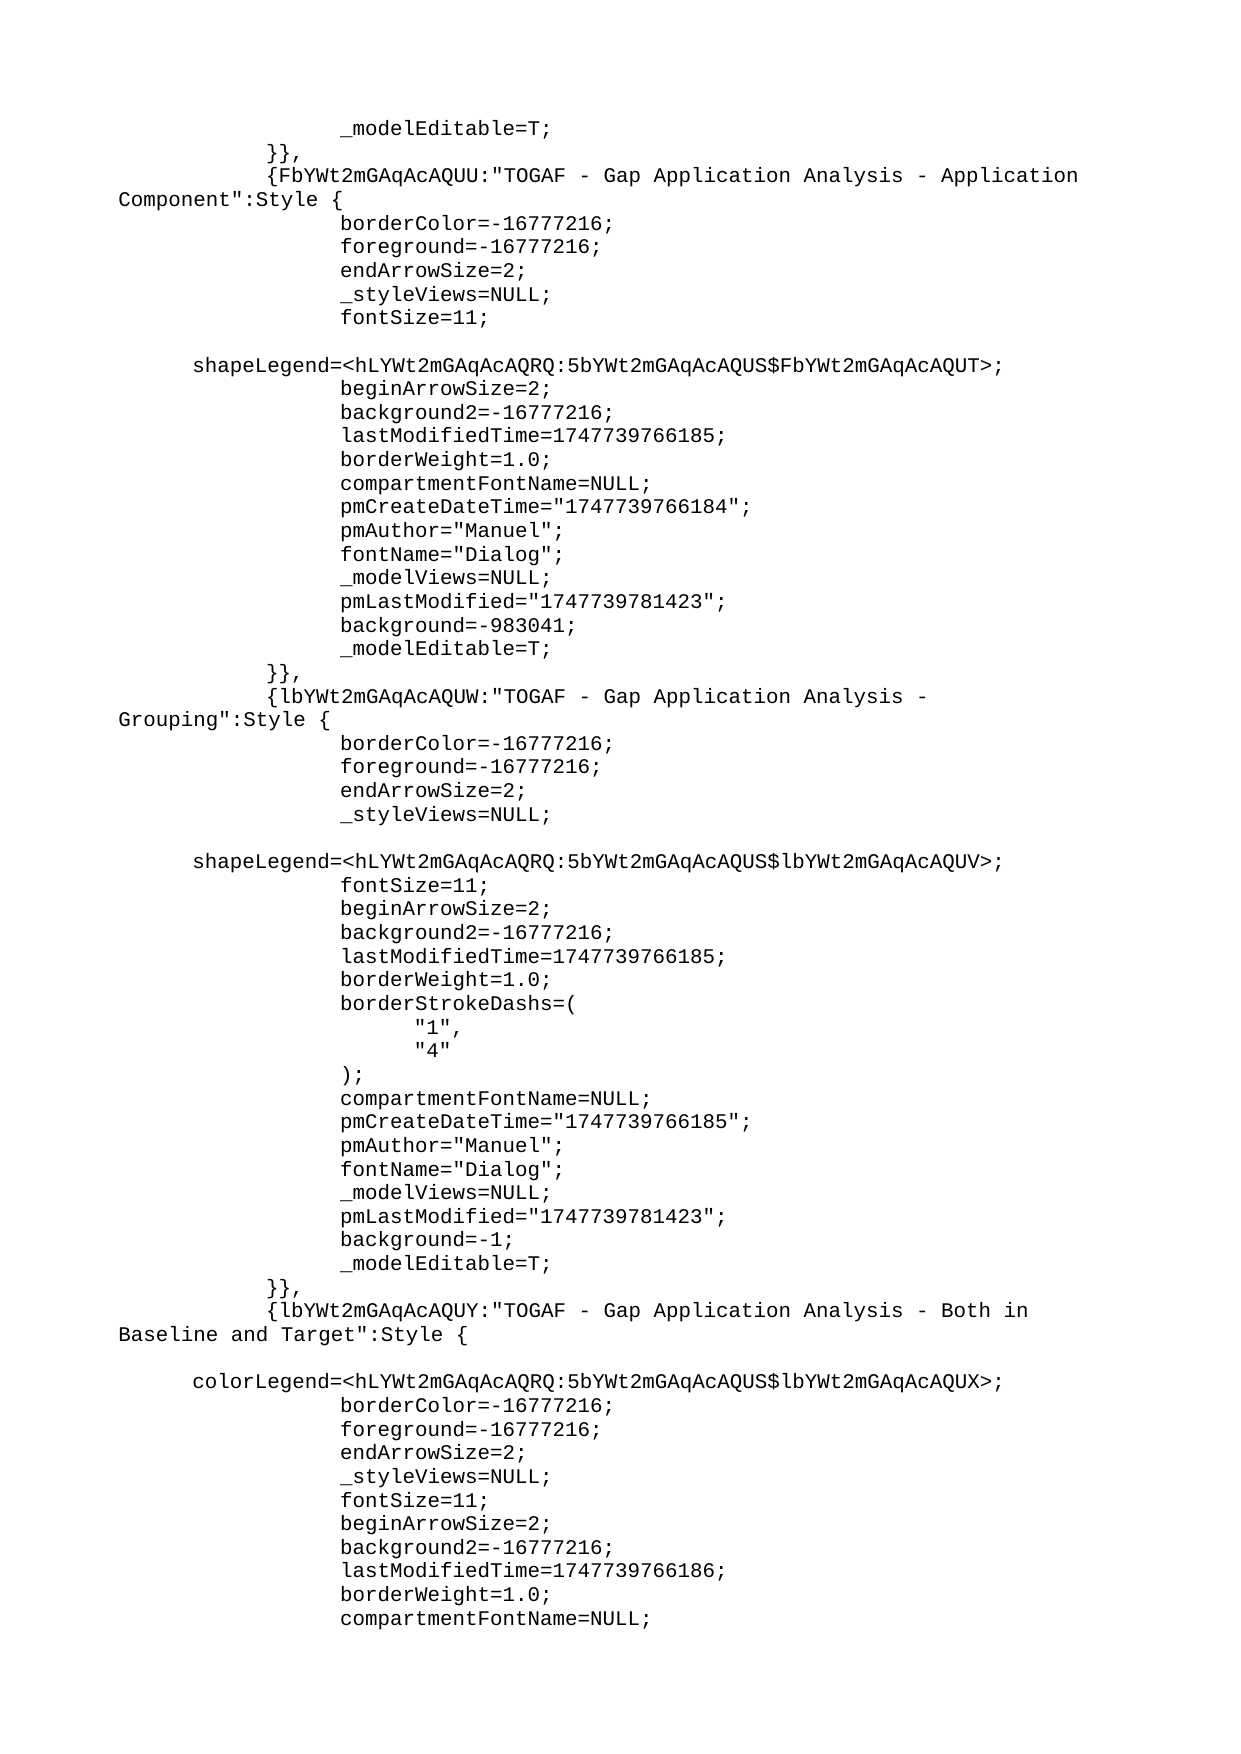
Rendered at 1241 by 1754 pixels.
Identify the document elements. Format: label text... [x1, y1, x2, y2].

text _modelEditable=T; }}, {FbYWt2mGAqAcAQUU:"TOGAF - Gap Application Analysis - Application Component":Style { borderColor=-16777216; foreground=-16777216; endArrowSize=2; _styleViews=NULL; fontSize=11; shapeLegend=<hLYWt2mGAqAcAQRQ:5bYWt2mGAqAcAQUS$FbYWt2mGAqAcAQUT>; beginArrowSize=2; background2=-16777216; lastModifiedTime=1747739766185; borderWeight=1.0; compartmentFontName=NULL; pmCreateDateTime="1747739766184"; pmAuthor="Manuel"; fontName="Dialog"; _modelViews=NULL; pmLastModified="1747739781423"; background=-983041; _modelEditable=T; }}, {lbYWt2mGAqAcAQUW:"TOGAF - Gap Application Analysis - Grouping":Style { borderColor=-16777216; foreground=-16777216; endArrowSize=2; _styleViews=NULL; shapeLegend=<hLYWt2mGAqAcAQRQ:5bYWt2mGAqAcAQUS$lbYWt2mGAqAcAQUV>; fontSize=11; beginArrowSize=2; background2=-16777216; lastModifiedTime=1747739766185; borderWeight=1.0; borderStrokeDashs=( "1", "4" ); compartmentFontName=NULL; pmCreateDateTime="1747739766185"; pmAuthor="Manuel"; fontName="Dialog"; _modelViews=NULL; pmLastModified="1747739781423"; background=-1; _modelEditable=T; }}, {lbYWt2mGAqAcAQUY:"TOGAF - Gap Application Analysis - Both in Baseline and Target":Style { colorLegend=<hLYWt2mGAqAcAQRQ:5bYWt2mGAqAcAQUS$lbYWt2mGAqAcAQUX>; borderColor=-16777216; foreground=-16777216; endArrowSize=2; _styleViews=NULL; fontSize=11; beginArrowSize=2; background2=-16777216; lastModifiedTime=1747739766186; borderWeight=1.0; compartmentFontName=NULL; [118, 118, 1122, 1631]
